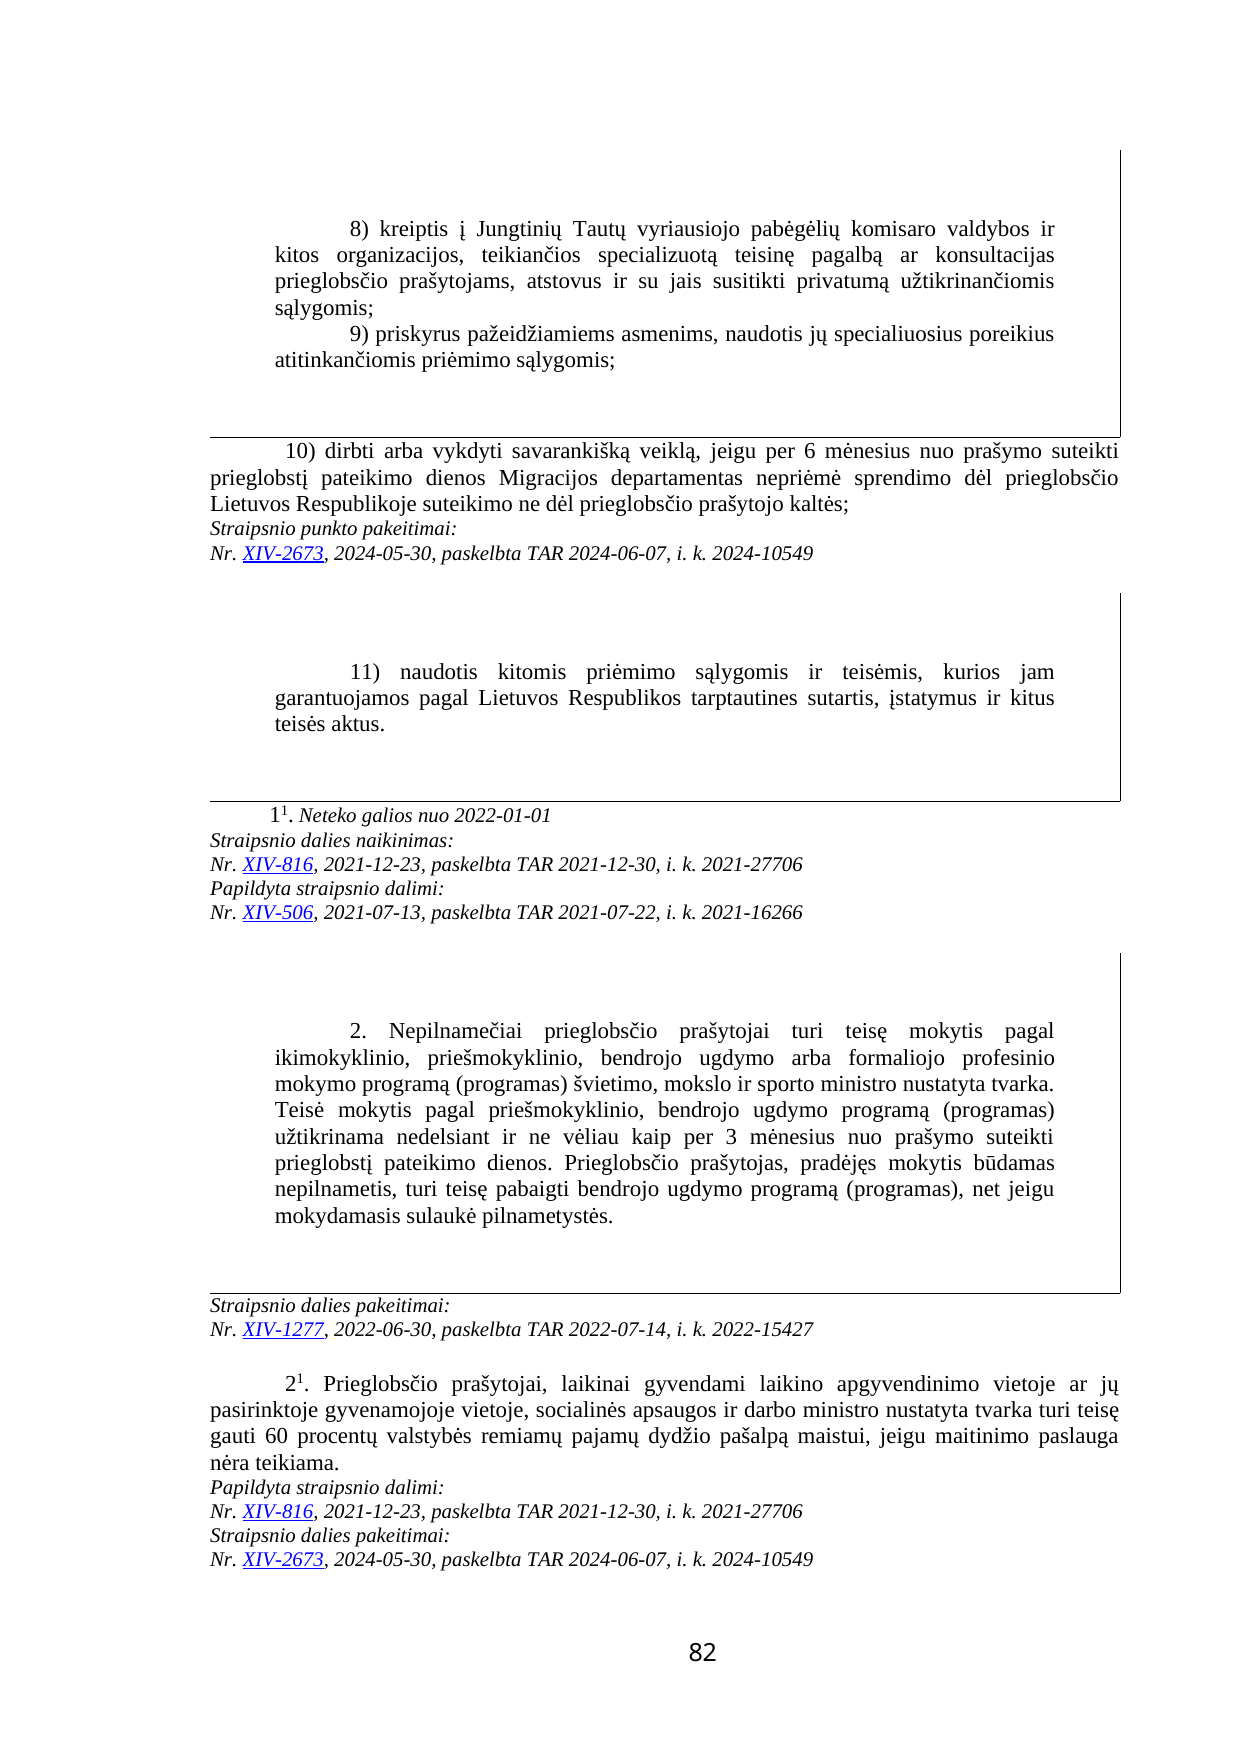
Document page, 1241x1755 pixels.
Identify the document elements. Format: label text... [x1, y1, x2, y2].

text Papildyta straipsnio dalimi: [210, 1475, 1120, 1499]
text Nr. XIV-816, 2021-12-23, paskelbta TAR 2021-12-30, i. k. 2021-27706 [210, 852, 1120, 876]
text Nr. XIV-506, 2021-07-13, paskelbta TAR 2021-07-22, i. k. 2021-16266 [210, 900, 1120, 924]
text Straipsnio punkto pakeitimai: [210, 516, 1120, 540]
text Straipsnio dalies pakeitimai: [210, 1523, 1120, 1547]
text Nr. XIV-2673, 2024-05-30, paskelbta TAR 2024-06-07, i. k. 2024-10549 [210, 1547, 1120, 1571]
text Nr. XIV-2673, 2024-05-30, paskelbta TAR 2024-06-07, i. k. 2024-10549 [210, 540, 1120, 564]
text 10) dirbti arba vykdyti savarankišką veiklą, jeigu per 6 mėnesius nuo prašymo suteikti prieglobstį pateikimo dienos Migracijos departamentas nepriėmė sprendimo dėl prieglobsčio Lietuvos Respublikoje suteikimo ne dėl prieglobsčio prašytojo kaltės; [210, 437, 1120, 516]
text Papildyta straipsnio dalimi: [210, 876, 1120, 900]
text 21. Prieglobsčio prašytojai, laikinai gyvendami laikino apgyvendinimo vietoje ar jų pasirinktoje gyvenamojoje vietoje, socialinės apsaugos ir darbo ministro nustatyta tvarka turi teisę gauti 60 procentų valstybės remiamų pajamų dydžio pašalpą maistui, jeigu maitinimo paslauga nėra teikiama. [210, 1370, 1120, 1475]
text 9) priskyrus pažeidžiamiems asmenims, naudotis jų specialiuosius poreikius atitinkančiomis priėmimo sąlygomis; [210, 320, 1120, 437]
text Nr. XIV-816, 2021-12-23, paskelbta TAR 2021-12-30, i. k. 2021-27706 [210, 1499, 1120, 1523]
text 11) naudotis kitomis priėmimo sąlygomis ir teisėmis, kurios jam garantuojamos pagal Lietuvos Respublikos tarptautines sutartis, įstatymus ir kitus teisės aktus. [210, 593, 1120, 801]
text 2. Nepilnamečiai prieglobsčio prašytojai turi teisę mokytis pagal ikimokyklinio, priešmokyklinio, bendrojo ugdymo arba formaliojo profesinio mokymo programą (programas) švietimo, mokslo ir sporto ministro nustatyta tvarka. Teisė mokytis pagal priešmokyklinio, bendrojo ugdymo programą (programas) užtikrinama nedelsiant ir ne vėliau kaip per 3 mėnesius nuo prašymo suteikti prieglobstį pateikimo dienos. Prieglobsčio prašytojas, pradėjęs mokytis būdamas nepilnametis, turi teisę pabaigti bendrojo ugdymo programą (programas), net jeigu mokydamasis sulaukė pilnametystės. [210, 953, 1120, 1293]
text Straipsnio dalies naikinimas: [210, 828, 1120, 852]
text Nr. XIV-1277, 2022-06-30, paskelbta TAR 2022-07-14, i. k. 2022-15427 [210, 1317, 1120, 1341]
text 11. Neteko galios nuo 2022-01-01 [210, 801, 1120, 828]
text Straipsnio dalies pakeitimai: [210, 1293, 1120, 1317]
text 8) kreiptis į Jungtinių Tautų vyriausiojo pabėgėlių komisaro valdybos ir kitos organizacijos, teikiančios specializuotą teisinę pagalbą ar konsultacijas prieglobsčio prašytojams, atstovus ir su jais susitikti privatumą užtikrinančiomis sąlygomis; [210, 150, 1120, 320]
